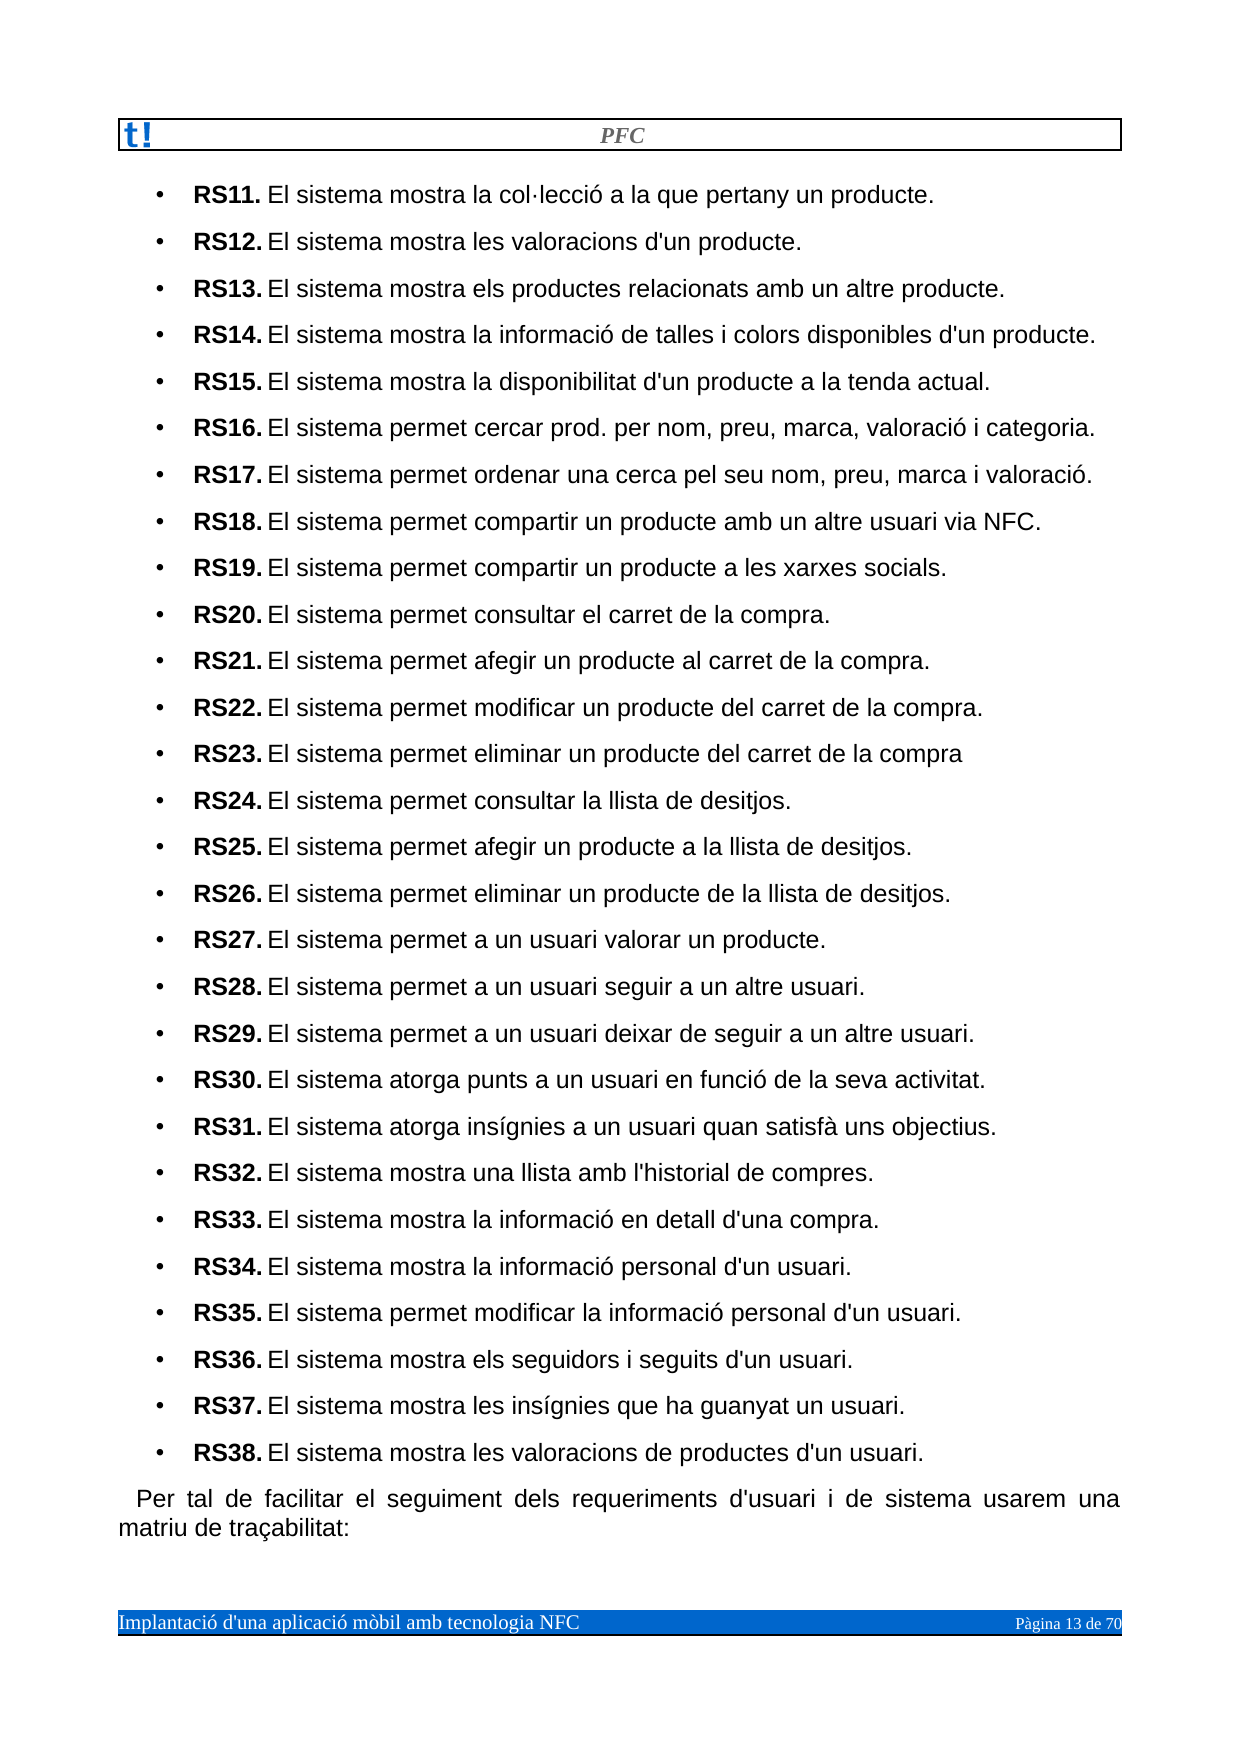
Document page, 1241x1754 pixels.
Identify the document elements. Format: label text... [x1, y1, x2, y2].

list RS30. El sistema atorga punts a un usuari en funció de la seva activitat. [156, 1065, 1122, 1094]
list RS28. El sistema permet a un usuari seguir a un altre usuari. [156, 972, 1122, 1001]
list RS18. El sistema permet compartir un producte amb un altre usuari via NFC. [156, 506, 1122, 535]
list RS19. El sistema permet compartir un producte a les xarxes socials. [156, 553, 1122, 582]
list RS27. El sistema permet a un usuari valorar un producte. [156, 926, 1122, 954]
list RS17. El sistema permet ordenar una cerca pel seu nom, preu, marca i valoració. [156, 460, 1122, 489]
picture [123, 121, 151, 148]
text Per tal de facilitar el seguiment dels requeriments d'usuari i de sistema usarem una matriu de traçabilitat: [118, 1484, 1122, 1542]
list RS26. El sistema permet eliminar un producte de la llista de desitjos. [156, 879, 1122, 908]
list RS12. El sistema mostra les valoracions d'un producte. [156, 227, 1122, 256]
list RS11. El sistema mostra la col·lecció a la que pertany un producte. [156, 181, 1122, 209]
list RS13. El sistema mostra els productes relacionats amb un altre producte. [156, 274, 1122, 302]
list RS20. El sistema permet consultar el carret de la compra. [156, 599, 1122, 628]
list RS14. El sistema mostra la informació de talles i colors disponibles d'un producte. [156, 320, 1122, 349]
list RS25. El sistema permet afegir un producte a la llista de desitjos. [156, 832, 1122, 861]
list RS32. El sistema mostra una llista amb l'historial de compres. [156, 1158, 1122, 1187]
list RS38. El sistema mostra les valoracions de productes d'un usuari. [156, 1438, 1122, 1467]
list RS16. El sistema permet cercar prod. per nom, preu, marca, valoració i categoria. [156, 413, 1122, 442]
list RS15. El sistema mostra la disponibilitat d'un producte a la tenda actual. [156, 367, 1122, 396]
list RS22. El sistema permet modificar un producte del carret de la compra. [156, 693, 1122, 722]
list RS23. El sistema permet eliminar un producte del carret de la compra [156, 739, 1122, 768]
list RS33. El sistema mostra la informació en detall d'una compra. [156, 1205, 1122, 1234]
list RS24. El sistema permet consultar la llista de desitjos. [156, 786, 1122, 815]
list RS29. El sistema permet a un usuari deixar de seguir a un altre usuari. [156, 1019, 1122, 1047]
list RS36. El sistema mostra els seguidors i seguits d'un usuari. [156, 1344, 1122, 1373]
list RS31. El sistema atorga insígnies a un usuari quan satisfà uns objectius. [156, 1112, 1122, 1141]
list RS21. El sistema permet afegir un producte al carret de la compra. [156, 646, 1122, 675]
list RS37. El sistema mostra les insígnies que ha guanyat un usuari. [156, 1391, 1122, 1420]
list RS35. El sistema permet modificar la informació personal d'un usuari. [156, 1298, 1122, 1327]
list RS34. El sistema mostra la informació personal d'un usuari. [156, 1251, 1122, 1280]
